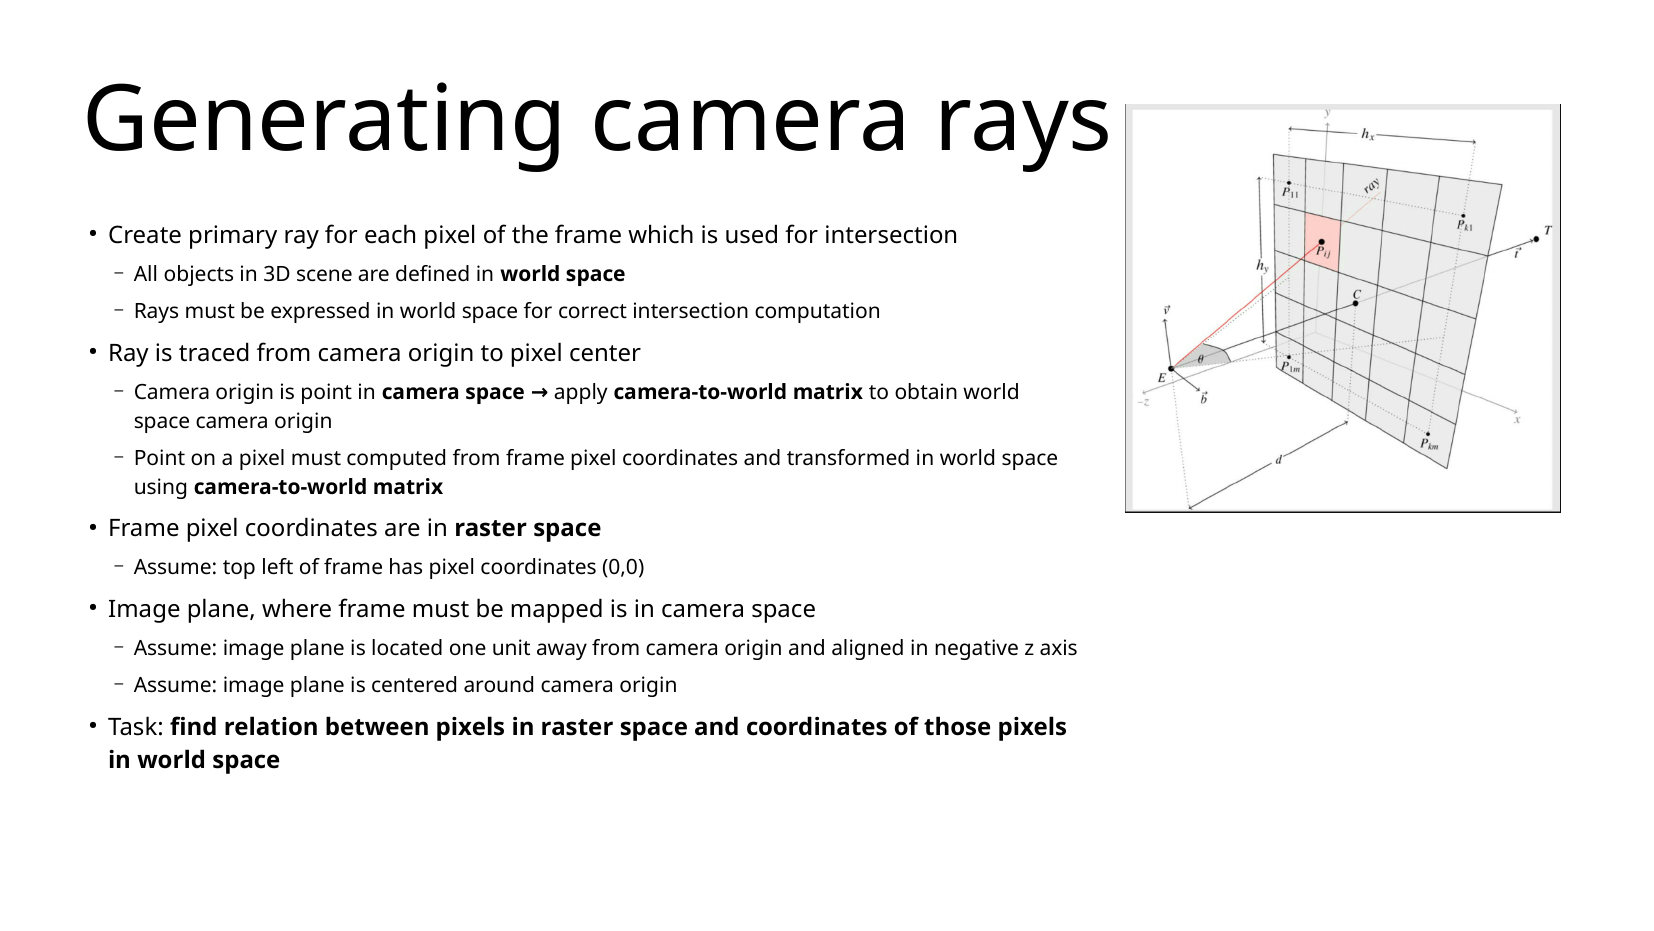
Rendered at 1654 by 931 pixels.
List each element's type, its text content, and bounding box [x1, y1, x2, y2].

list Create primary ray for each pixel of the frame which is used for intersection All objects in 3D scene are defined in world space Rays must be expressed in world space for correct intersection computation Ray is traced from camera origin to pixel center Camera origin is point in camera space → apply camera-to-world matrix to obtain world space camera origin Point on a pixel must computed from frame pixel coordinates and transformed in world space using camera-to-world matrix Frame pixel coordinates are in raster space Assume: top left of frame has pixel coordinates (0,0) Image plane, where frame must be mapped is in camera space Assume: image plane is located one unit away from camera origin and aligned in negative z axis Assume: image plane is centered around camera origin Task: find relation between pixels in raster space and coordinates of those pixels in world space [82, 217, 1081, 811]
title Generating camera rays [82, 37, 1571, 193]
picture [1125, 104, 1561, 513]
